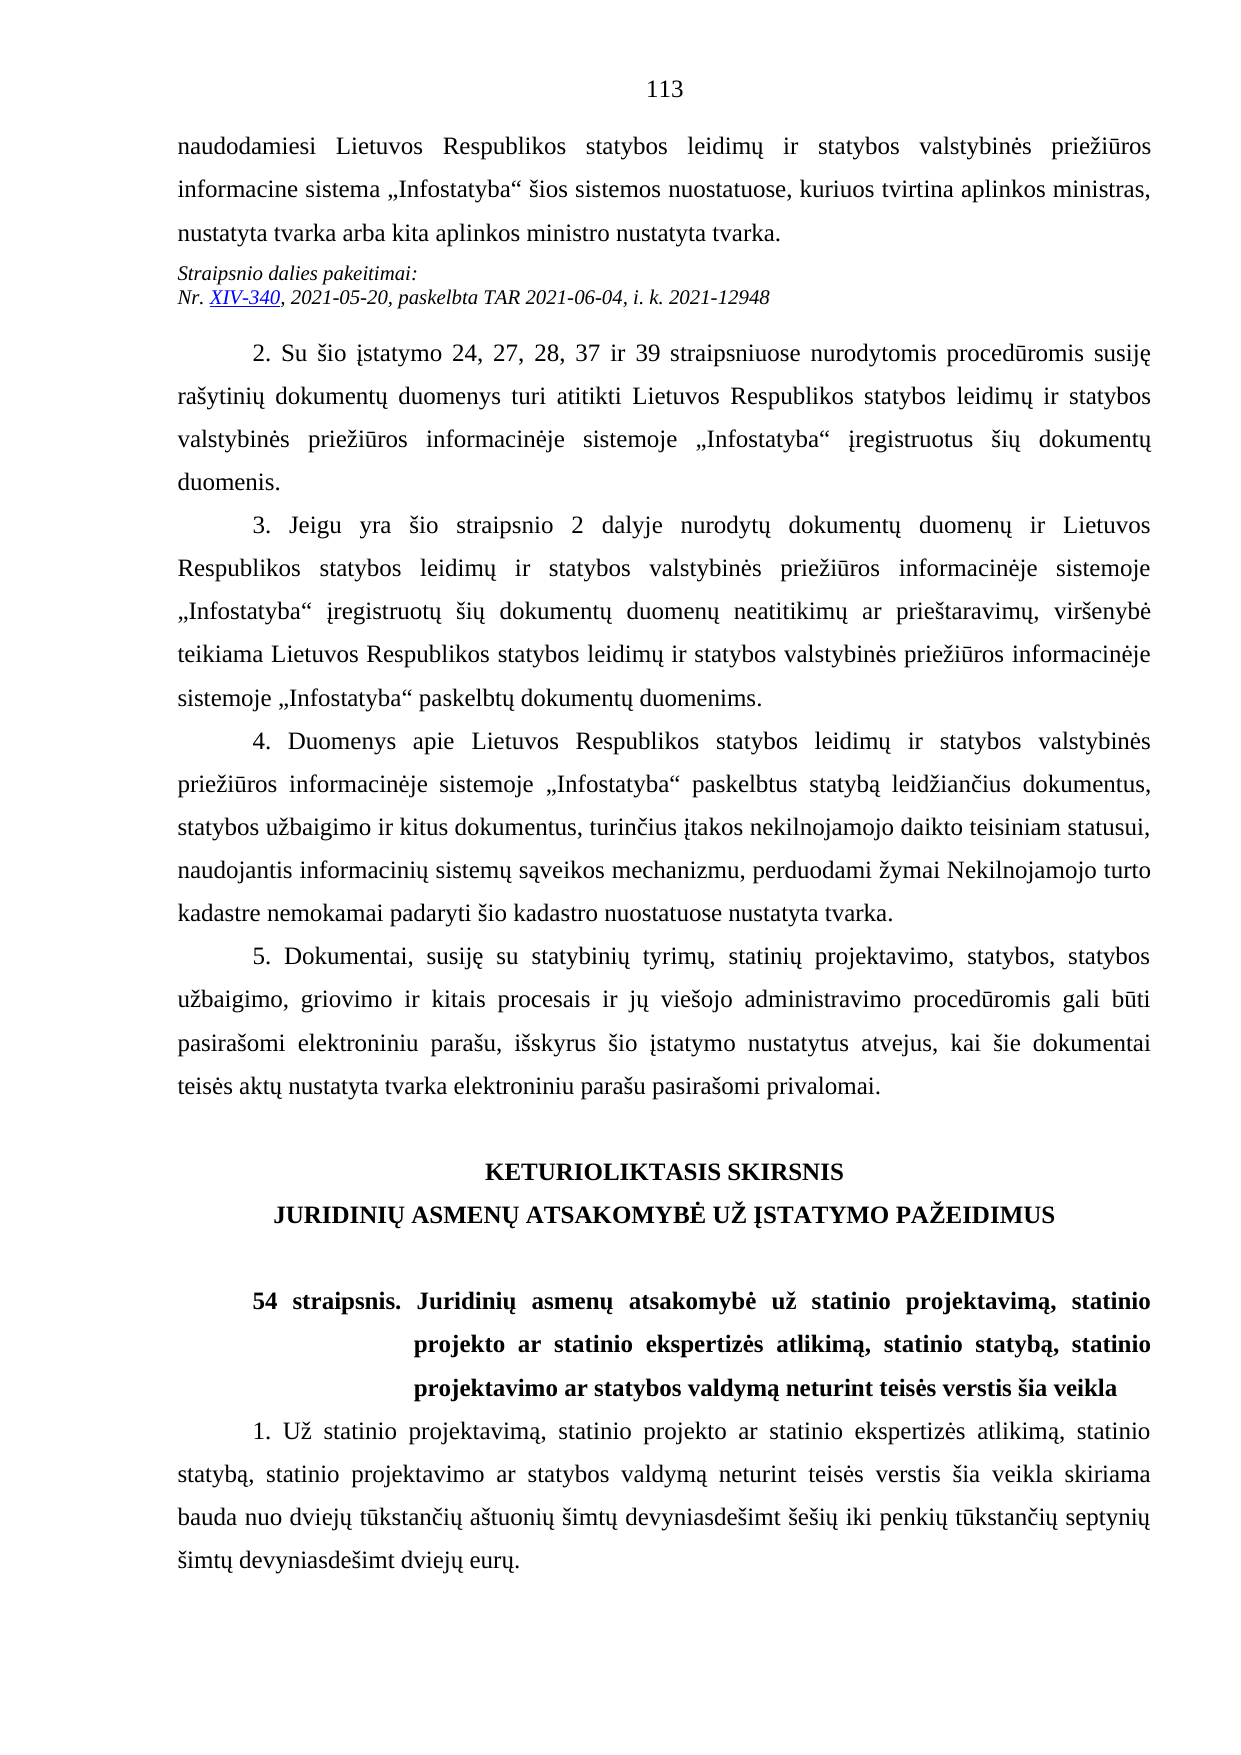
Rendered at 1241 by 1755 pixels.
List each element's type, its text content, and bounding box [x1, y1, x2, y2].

text 1. Už statinio projektavimą, statinio projekto ar statinio ekspertizės atlikimą, statinio statybą, statinio projektavimo ar statybos valdymą neturint teisės verstis šia veikla skiriama bauda nuo dviejų tūkstančių aštuonių šimtų devyniasdešimt šešių iki penkių tūkstančių septynių šimtų devyniasdešimt dviejų eurų. [177, 1416, 1152, 1574]
text Straipsnio dalies pakeitimai: [177, 261, 1152, 285]
text 4. Duomenys apie Lietuvos Respublikos statybos leidimų ir statybos valstybinės priežiūros informacinėje sistemoje „Infostatyba“ paskelbtus statybą leidžiančius dokumentus, statybos užbaigimo ir kitus dokumentus, turinčius įtakos nekilnojamojo daikto teisiniam statusui, naudojantis informacinių sistemų sąveikos mechanizmu, perduodami žymai Nekilnojamojo turto kadastre nemokamai padaryti šio kadastro nuostatuose nustatyta tvarka. [177, 726, 1152, 927]
text 5. Dokumentai, susiję su statybinių tyrimų, statinių projektavimo, statybos, statybos užbaigimo, griovimo ir kitais procesais ir jų viešojo administravimo procedūromis gali būti pasirašomi elektroniniu parašu, išskyrus šio įstatymo nustatytus atvejus, kai šie dokumentai teisės aktų nustatyta tvarka elektroniniu parašu pasirašomi privalomai. [177, 941, 1152, 1099]
text JURIDINIŲ ASMENŲ ATSAKOMYBĖ UŽ ĮSTATYMO PAŽEIDIMUS [177, 1200, 1152, 1229]
text Nr. XIV-340, 2021-05-20, paskelbta TAR 2021-06-04, i. k. 2021-12948 [177, 285, 1152, 309]
text 2. Su šio įstatymo 24, 27, 28, 37 ir 39 straipsniuose nurodytomis procedūromis susiję rašytinių dokumentų duomenys turi atitikti Lietuvos Respublikos statybos leidimų ir statybos valstybinės priežiūros informacinėje sistemoje „Infostatyba“ įregistruotus šių dokumentų duomenis. [177, 338, 1152, 496]
text KETURIOLIKTASIS SKIRSNIS [177, 1157, 1152, 1186]
text 54 straipsnis. Juridinių asmenų atsakomybė už statinio projektavimą, statinio projekto ar statinio ekspertizės atlikimą, statinio statybą, statinio projektavimo ar statybos valdymą neturint teisės verstis šia veikla [252, 1286, 1152, 1401]
text 3. Jeigu yra šio straipsnio 2 dalyje nurodytų dokumentų duomenų ir Lietuvos Respublikos statybos leidimų ir statybos valstybinės priežiūros informacinėje sistemoje „Infostatyba“ įregistruotų šių dokumentų duomenų neatitikimų ar prieštaravimų, viršenybė teikiama Lietuvos Respublikos statybos leidimų ir statybos valstybinės priežiūros informacinėje sistemoje „Infostatyba“ paskelbtų dokumentų duomenims. [177, 510, 1152, 711]
text naudodamiesi Lietuvos Respublikos statybos leidimų ir statybos valstybinės priežiūros informacine sistema „Infostatyba“ šios sistemos nuostatuose, kuriuos tvirtina aplinkos ministras, nustatyta tvarka arba kita aplinkos ministro nustatyta tvarka. [177, 131, 1152, 246]
